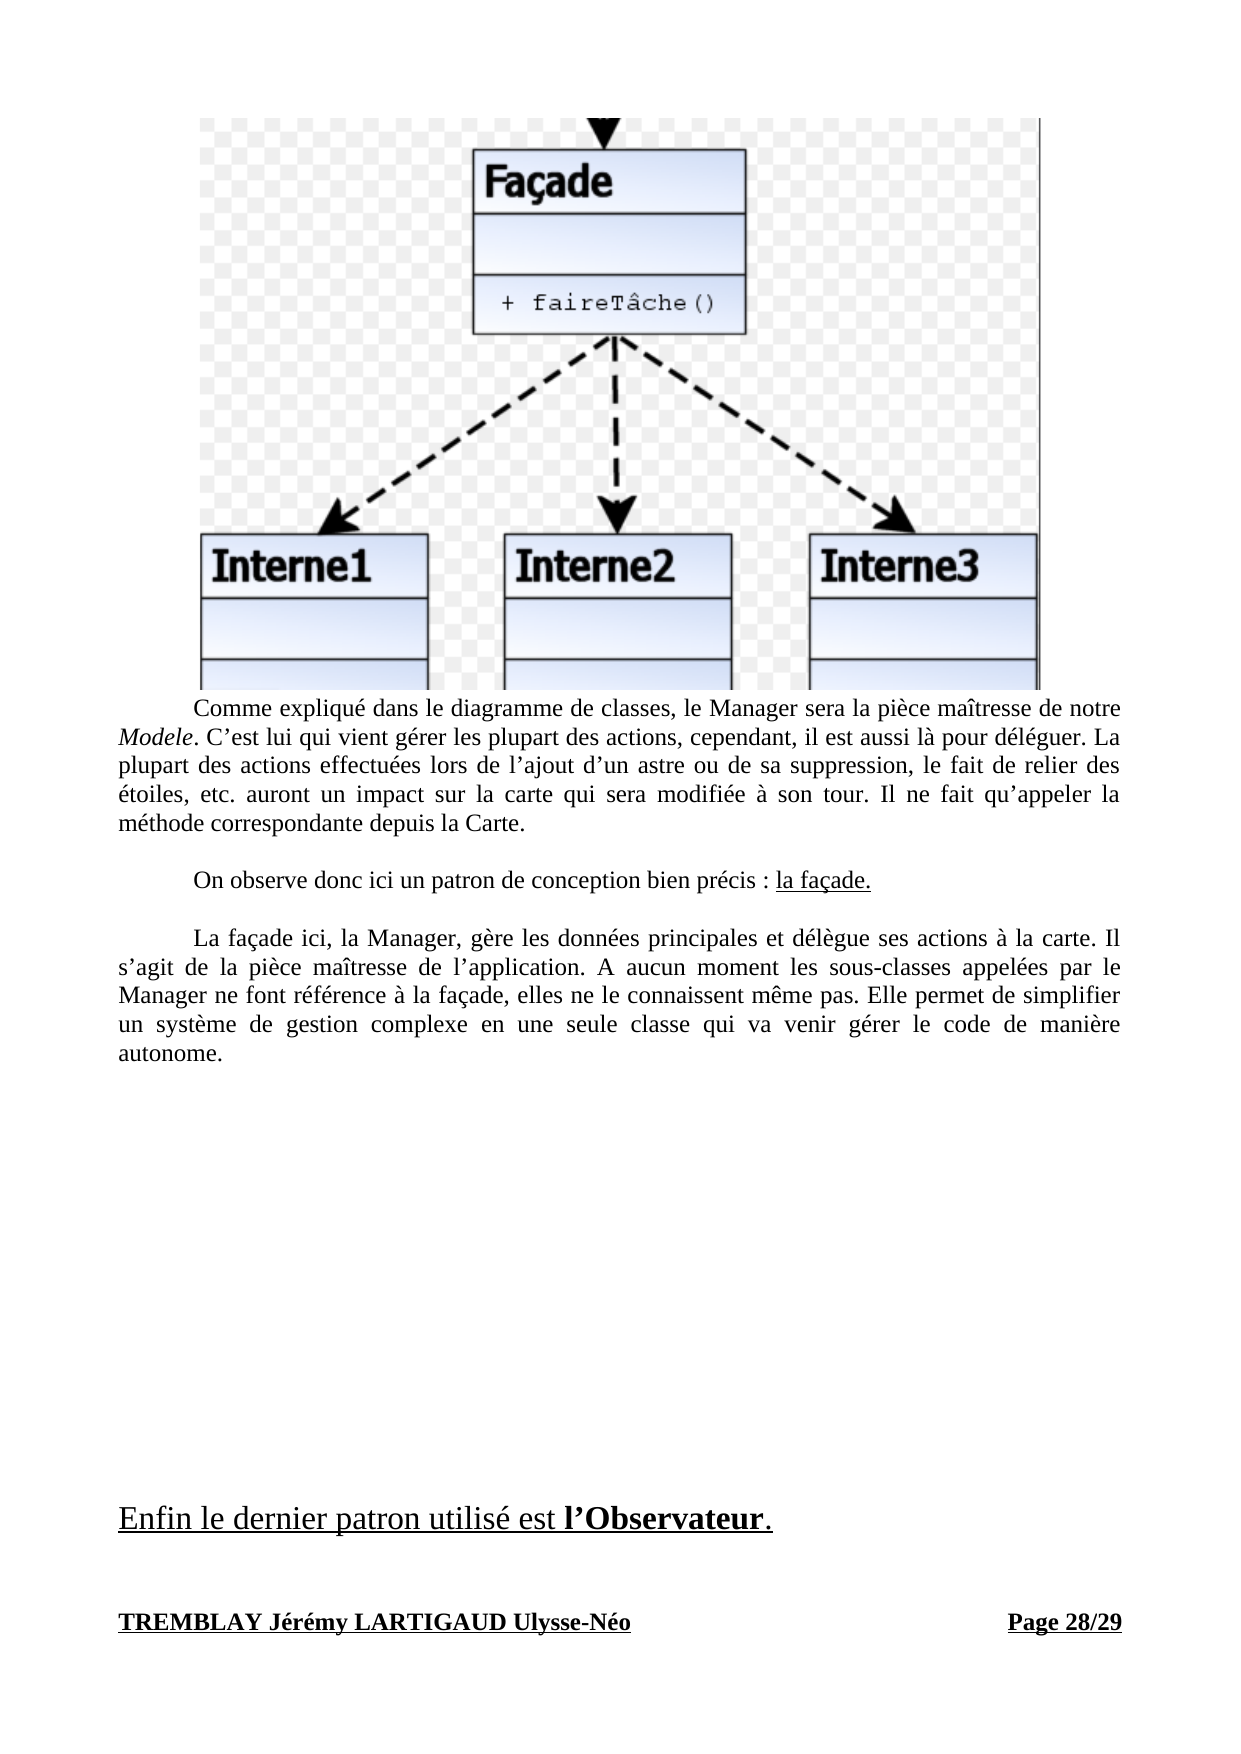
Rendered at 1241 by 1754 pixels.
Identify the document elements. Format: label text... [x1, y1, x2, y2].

text Comme expliqué dans le diagramme de classes, le Manager sera la pièce maîtresse de notre Modele. C’est lui qui vient gérer les plupart des actions, cependant, il est aussi là pour déléguer. La plupart des actions effectuées lors de l’ajout d’un astre ou de sa suppression, le fait de relier des étoiles, etc. auront un impact sur la carte qui sera modifiée à son tour. Il ne fait qu’appeler la méthode correspondante depuis la Carte. [118, 693, 1122, 837]
picture [199, 118, 1041, 690]
text La façade ici, la Manager, gère les données principales et délègue ses actions à la carte. Il s’agit de la pièce maîtresse de l’application. A aucun moment les sous-classes appelées par le Manager ne font référence à la façade, elles ne le connaissent même pas. Elle permet de simplifier un système de gestion complexe en une seule classe qui va venir gérer le code de manière autonome. [118, 923, 1122, 1067]
text Enfin le dernier patron utilisé est l’Observateur. [118, 1498, 1122, 1536]
text On observe donc ici un patron de conception bien précis : la façade. [118, 866, 1122, 894]
